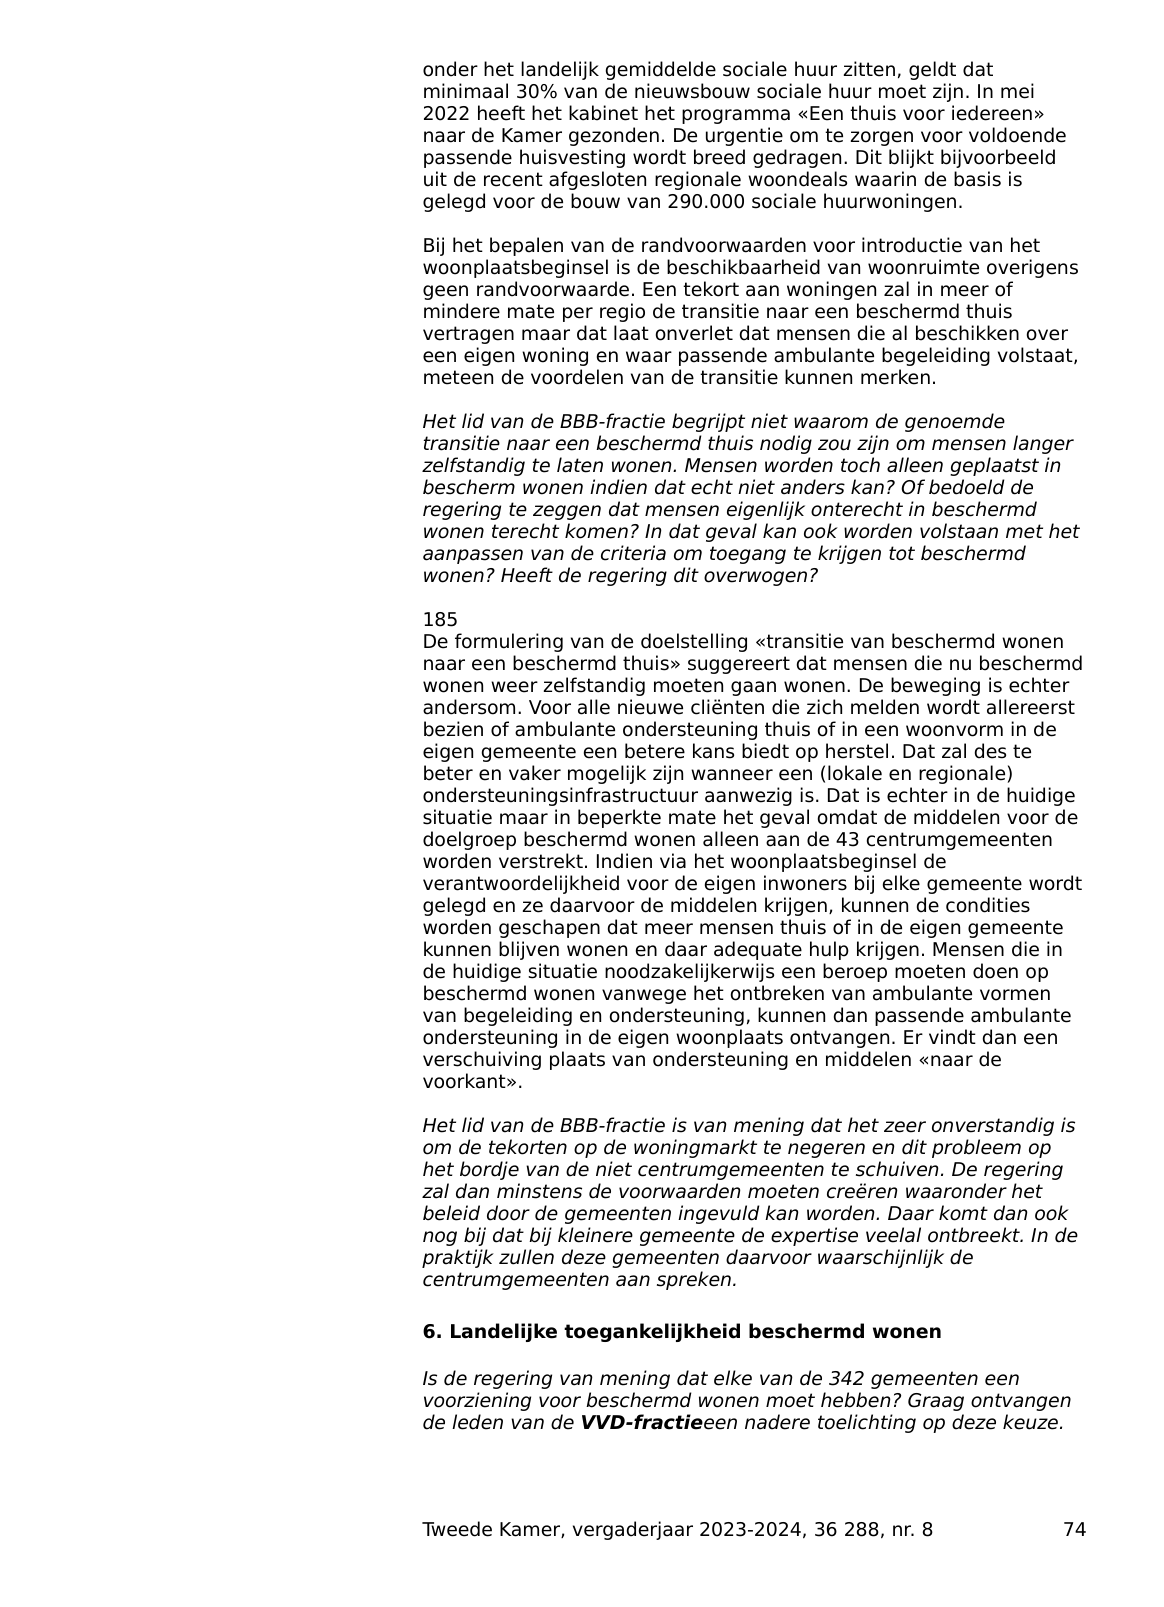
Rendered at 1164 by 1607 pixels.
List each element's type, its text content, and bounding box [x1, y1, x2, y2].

text onder het landelijk gemiddelde sociale huur zitten, geldt dat minimaal 30% van de nieuwsbouw sociale huur moet zijn. In mei 2022 heeft het kabinet het programma «Een thuis voor iedereen» naar de Kamer gezonden. De urgentie om te zorgen voor voldoende passende huisvesting wordt breed gedragen. Dit blijkt bijvoorbeeld uit de recent afgesloten regionale woondeals waarin de basis is gelegd voor de bouw van 290.000 sociale huurwoningen. [422, 59, 1087, 213]
subtitle 6. Landelijke toegankelijkheid beschermd wonen [422, 1321, 1087, 1343]
text Het lid van de BBB-fractie begrijpt niet waarom de genoemde transitie naar een beschermd thuis nodig zou zijn om mensen langer zelfstandig te laten wonen. Mensen worden toch alleen geplaatst in bescherm wonen indien dat echt niet anders kan? Of bedoeld de regering te zeggen dat mensen eigenlijk onterecht in beschermd wonen terecht komen? In dat geval kan ook worden volstaan met het aanpassen van de criteria om toegang te krijgen tot beschermd wonen? Heeft de regering dit overwogen? [422, 411, 1087, 587]
text De formulering van de doelstelling «transitie van beschermd wonen naar een beschermd thuis» suggereert dat mensen die nu beschermd wonen weer zelfstandig moeten gaan wonen. De beweging is echter andersom. Voor alle nieuwe cliënten die zich melden wordt allereerst bezien of ambulante ondersteuning thuis of in een woonvorm in de eigen gemeente een betere kans biedt op herstel. Dat zal des te beter en vaker mogelijk zijn wanneer een (lokale en regionale) ondersteuningsinfrastructuur aanwezig is. Dat is echter in de huidige situatie maar in beperkte mate het geval omdat de middelen voor de doelgroep beschermd wonen alleen aan de 43 centrumgemeenten worden verstrekt. Indien via het woonplaatsbeginsel de verantwoordelijkheid voor de eigen inwoners bij elke gemeente wordt gelegd en ze daarvoor de middelen krijgen, kunnen de condities worden geschapen dat meer mensen thuis of in de eigen gemeente kunnen blijven wonen en daar adequate hulp krijgen. Mensen die in de huidige situatie noodzakelijkerwijs een beroep moeten doen op beschermd wonen vanwege het ontbreken van ambulante vormen van begeleiding en ondersteuning, kunnen dan passende ambulante ondersteuning in de eigen woonplaats ontvangen. Er vindt dan een verschuiving plaats van ondersteuning en middelen «naar de voorkant». [422, 631, 1087, 1093]
text Is de regering van mening dat elke van de 342 gemeenten een voorziening voor beschermd wonen moet hebben? Graag ontvangen de leden van de VVD-fractieeen nadere toelichting op deze keuze. [422, 1368, 1087, 1434]
text 185 [422, 609, 1087, 631]
text Bij het bepalen van de randvoorwaarden voor introductie van het woonplaatsbeginsel is de beschikbaarheid van woonruimte overigens geen randvoorwaarde. Een tekort aan woningen zal in meer of mindere mate per regio de transitie naar een beschermd thuis vertragen maar dat laat onverlet dat mensen die al beschikken over een eigen woning en waar passende ambulante begeleiding volstaat, meteen de voordelen van de transitie kunnen merken. [422, 235, 1087, 389]
text Het lid van de BBB-fractie is van mening dat het zeer onverstandig is om de tekorten op de woningmarkt te negeren en dit probleem op het bordje van de niet centrumgemeenten te schuiven. De regering zal dan minstens de voorwaarden moeten creëren waaronder het beleid door de gemeenten ingevuld kan worden. Daar komt dan ook nog bij dat bij kleinere gemeente de expertise veelal ontbreekt. In de praktijk zullen deze gemeenten daarvoor waarschijnlijk de centrumgemeenten aan spreken. [422, 1115, 1087, 1291]
